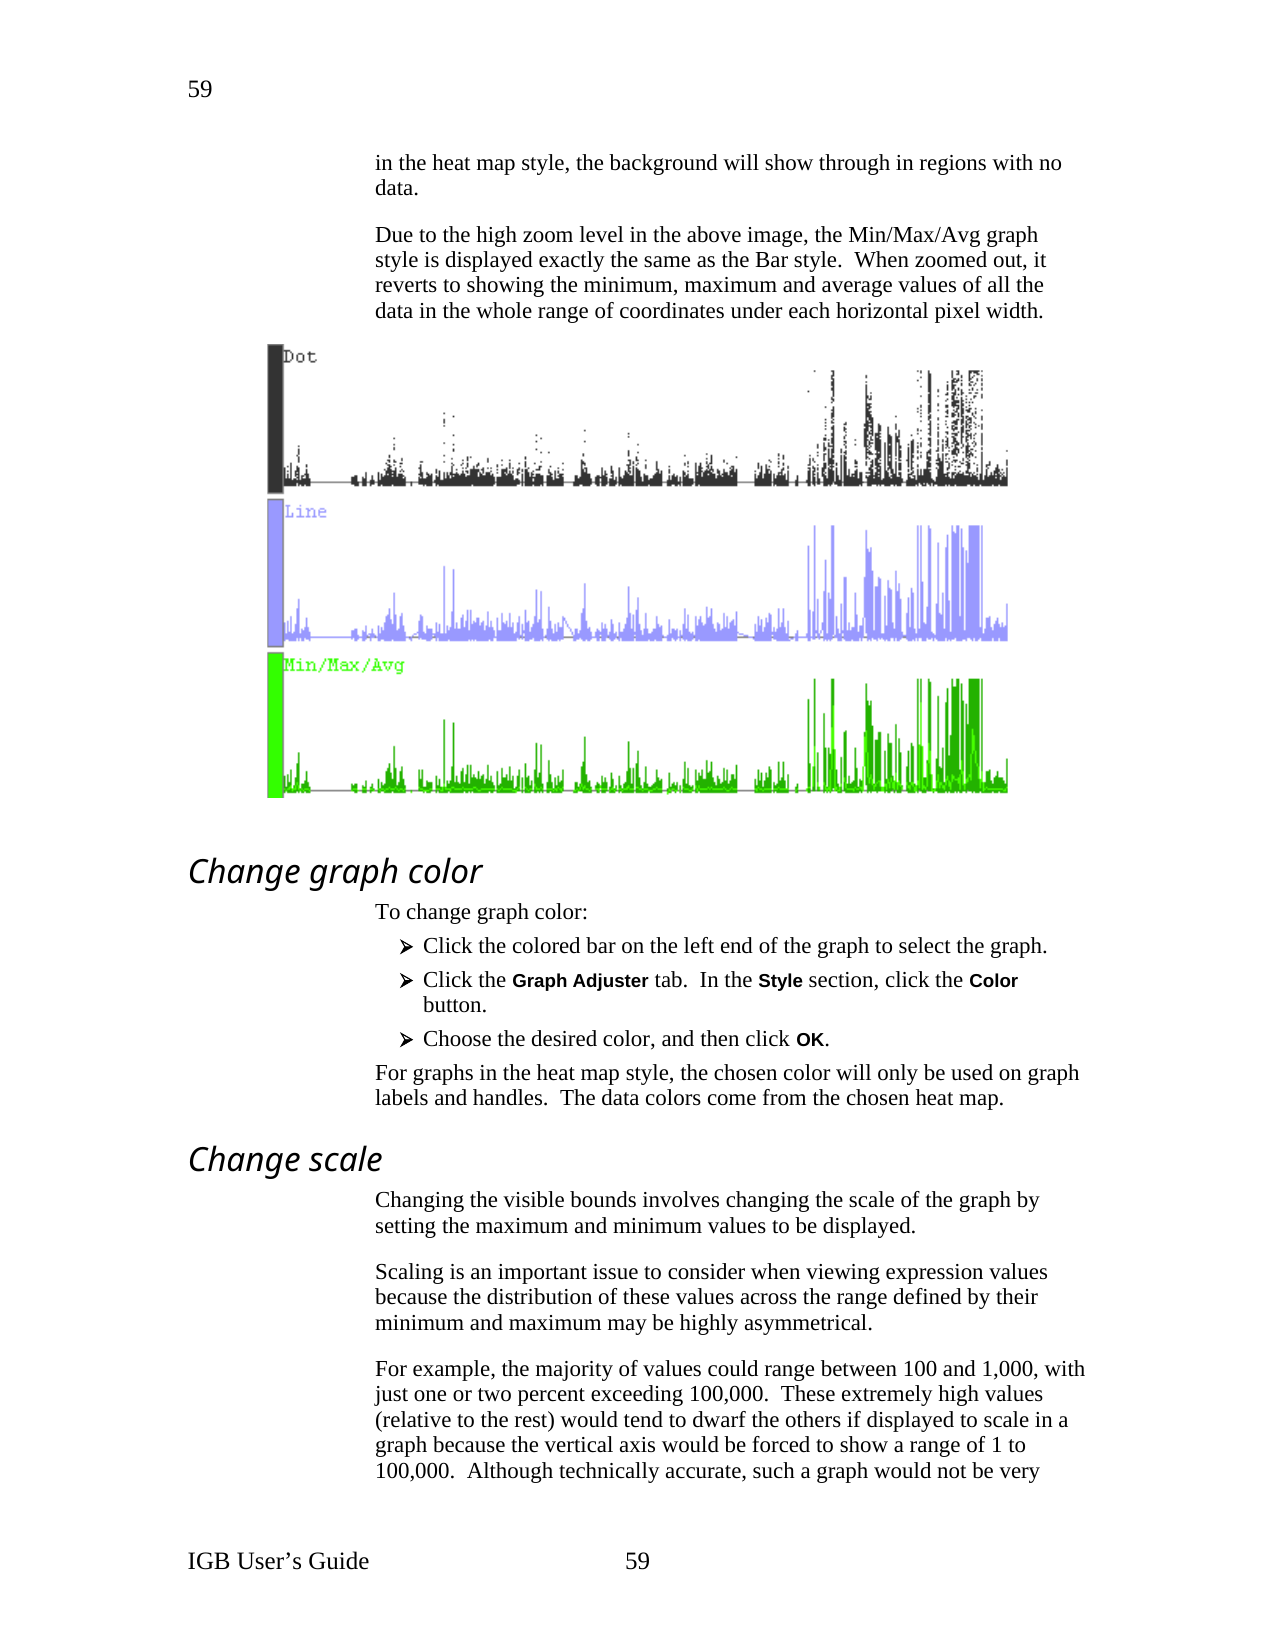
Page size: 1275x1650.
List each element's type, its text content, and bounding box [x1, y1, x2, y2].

subtitle Change graph color [187, 848, 1087, 893]
picture [267, 344, 1008, 798]
list Click the Graph Adjuster tab. In the Style section, click the Color button. [399, 967, 1087, 1018]
text Due to the high zoom level in the above image, the Min/Max/Avg graph style is displayed exactly the same as the Bar style. When zoomed out, it reverts to showing the minimum, maximum and average values of all the data in the whole range of coordinates under each horizontal pixel width. [375, 222, 1087, 323]
text To change graph color: [375, 899, 1087, 925]
text For example, the majority of values could range between 100 and 1,000, with just one or two percent exceeding 100,000. These extremely high values (relative to the rest) would tend to dwarf the others if displayed to scale in a graph because the vertical axis would be forced to show a range of 1 to 100,000. Although technically accurate, such a graph would not be very [375, 1356, 1087, 1483]
text Scaling is an important issue to consider when viewing expression values because the distribution of these values across the range defined by their minimum and maximum may be highly asymmetrical. [375, 1259, 1087, 1335]
list Click the colored bar on the left end of the graph to select the graph. [399, 933, 1087, 958]
subtitle Change scale [187, 1136, 1087, 1181]
text Changing the visible bounds involves changing the scale of the graph by setting the maximum and minimum values to be displayed. [375, 1187, 1087, 1238]
text in the heat map style, the background will show through in regions with no data. [375, 150, 1087, 201]
list Choose the desired color, and then click OK. [399, 1026, 1087, 1051]
text For graphs in the heat map style, the chosen color will only be used on graph labels and handles. The data colors come from the chosen heat map. [375, 1060, 1087, 1111]
